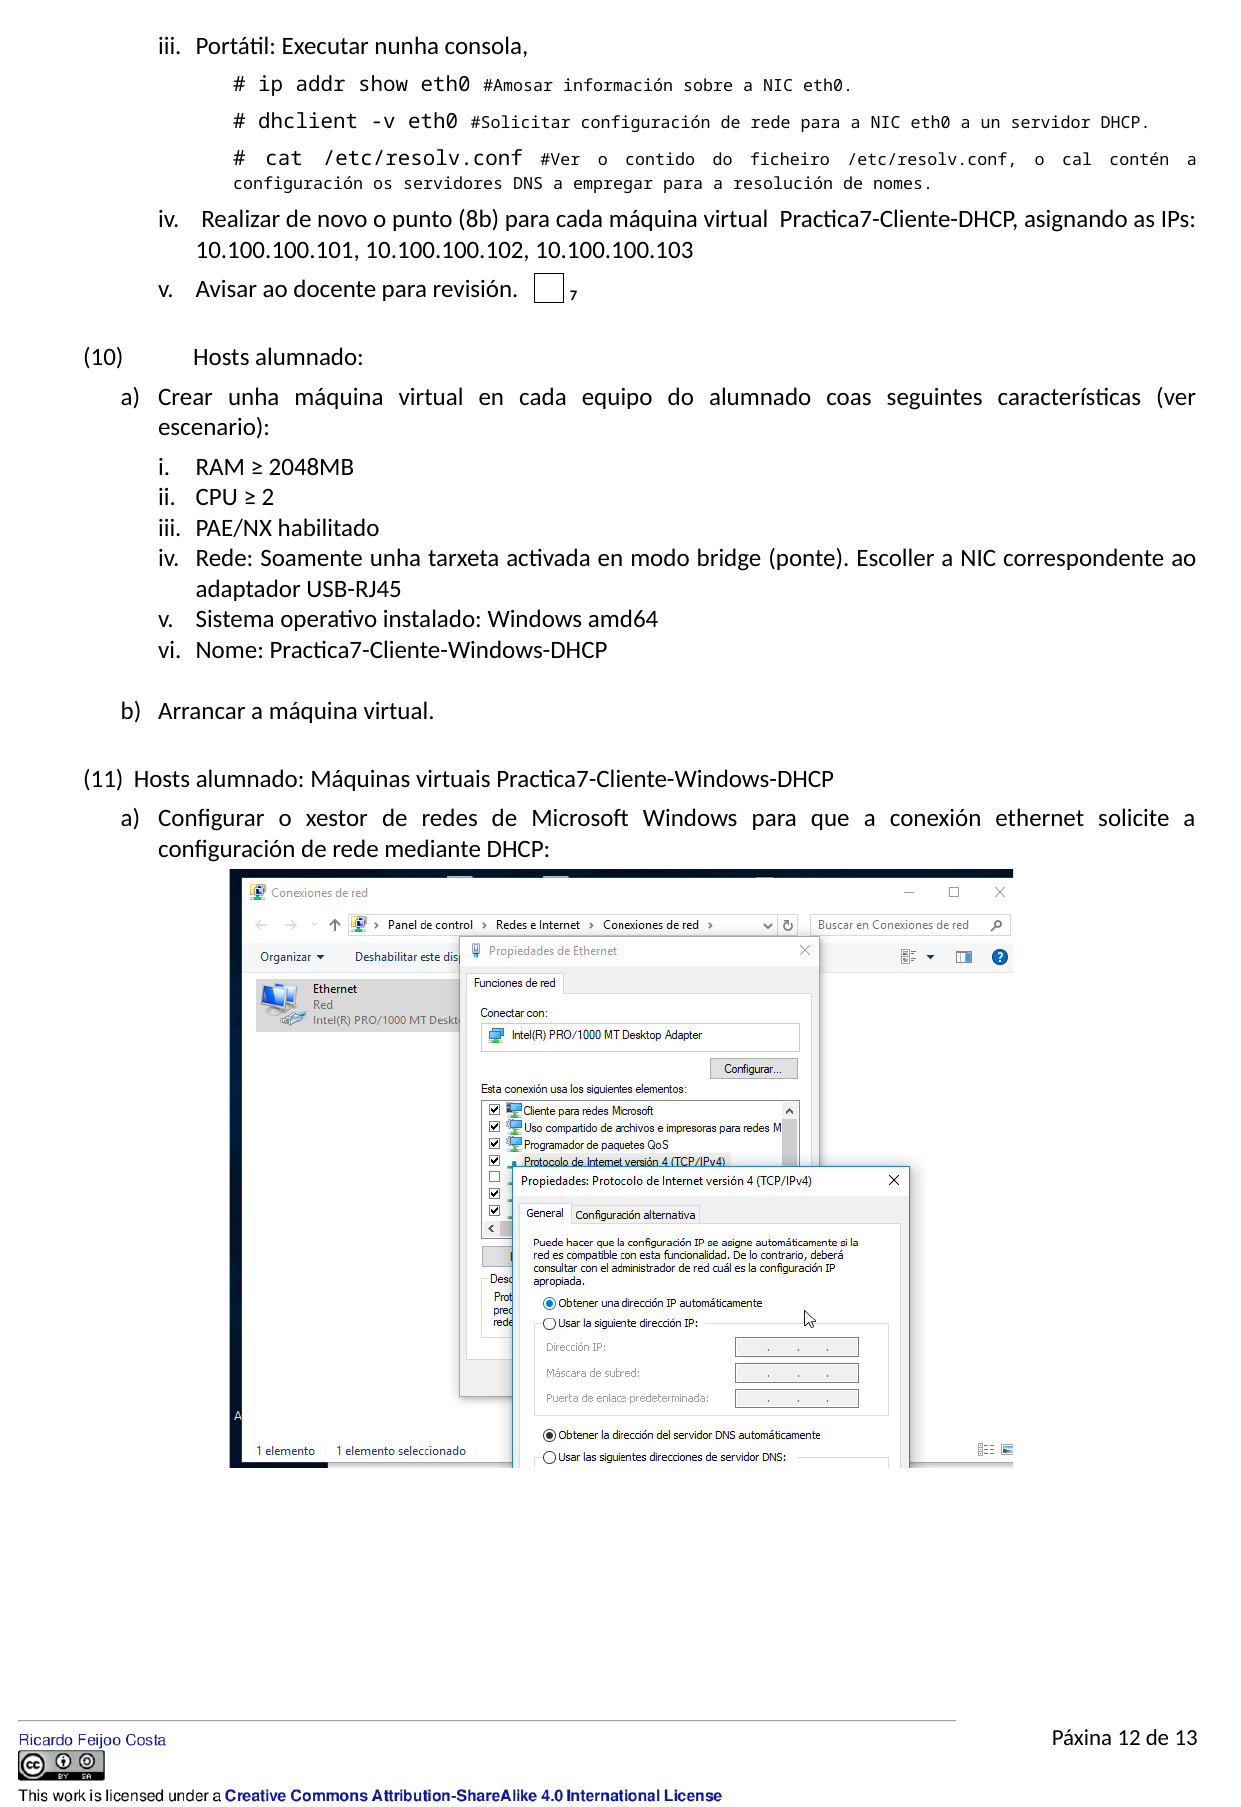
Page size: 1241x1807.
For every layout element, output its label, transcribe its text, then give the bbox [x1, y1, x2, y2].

list RAM ≥ 2048MB [158, 451, 1197, 481]
list Hosts alumnado: [83, 342, 1197, 372]
list Arrancar a máquina virtual. [120, 695, 1197, 725]
list # ip addr show eth0 #Amosar información sobre a NIC eth0. [195, 69, 1197, 98]
picture [8, 1715, 957, 1806]
picture [229, 869, 1014, 1468]
list Nome: Practica7-Cliente-Windows-DHCP [158, 634, 1197, 664]
list Portátil: Executar nunha consola, [158, 30, 1197, 60]
list Avisar ao docente para revisión. 7 [158, 273, 1197, 304]
list Hosts alumnado: Máquinas virtuais Practica7-Cliente-Windows-DHCP [83, 763, 1197, 794]
list Realizar de novo o punto (8b) para cada máquina virtual Practica7-Cliente-DHCP, asignando as IPs: 10.100.100.101, 10.100.100.102, 10.100.100.103 [158, 203, 1197, 264]
list Rede: Soamente unha tarxeta activada en modo bridge (ponte). Escoller a NIC correspondente ao adaptador USB-RJ45 [158, 542, 1197, 603]
list Configurar o xestor de redes de Microsoft Windows para que a conexión ethernet solicite a configuración de rede mediante DHCP: [120, 802, 1197, 863]
list PAE/NX habilitado [158, 512, 1197, 542]
list # dhclient -v eth0 #Solicitar configuración de rede para a NIC eth0 a un servidor DHCP. [195, 106, 1197, 135]
list CPU ≥ 2 [158, 481, 1197, 512]
list Crear unha máquina virtual en cada equipo do alumnado coas seguintes características (ver escenario): [120, 381, 1197, 442]
list # cat /etc/resolv.conf #Ver o contido do ficheiro /etc/resolv.conf, o cal contén a configuración os servidores DNS a empregar para a resolución de nomes. [195, 143, 1197, 195]
list Sistema operativo instalado: Windows amd64 [158, 603, 1197, 634]
